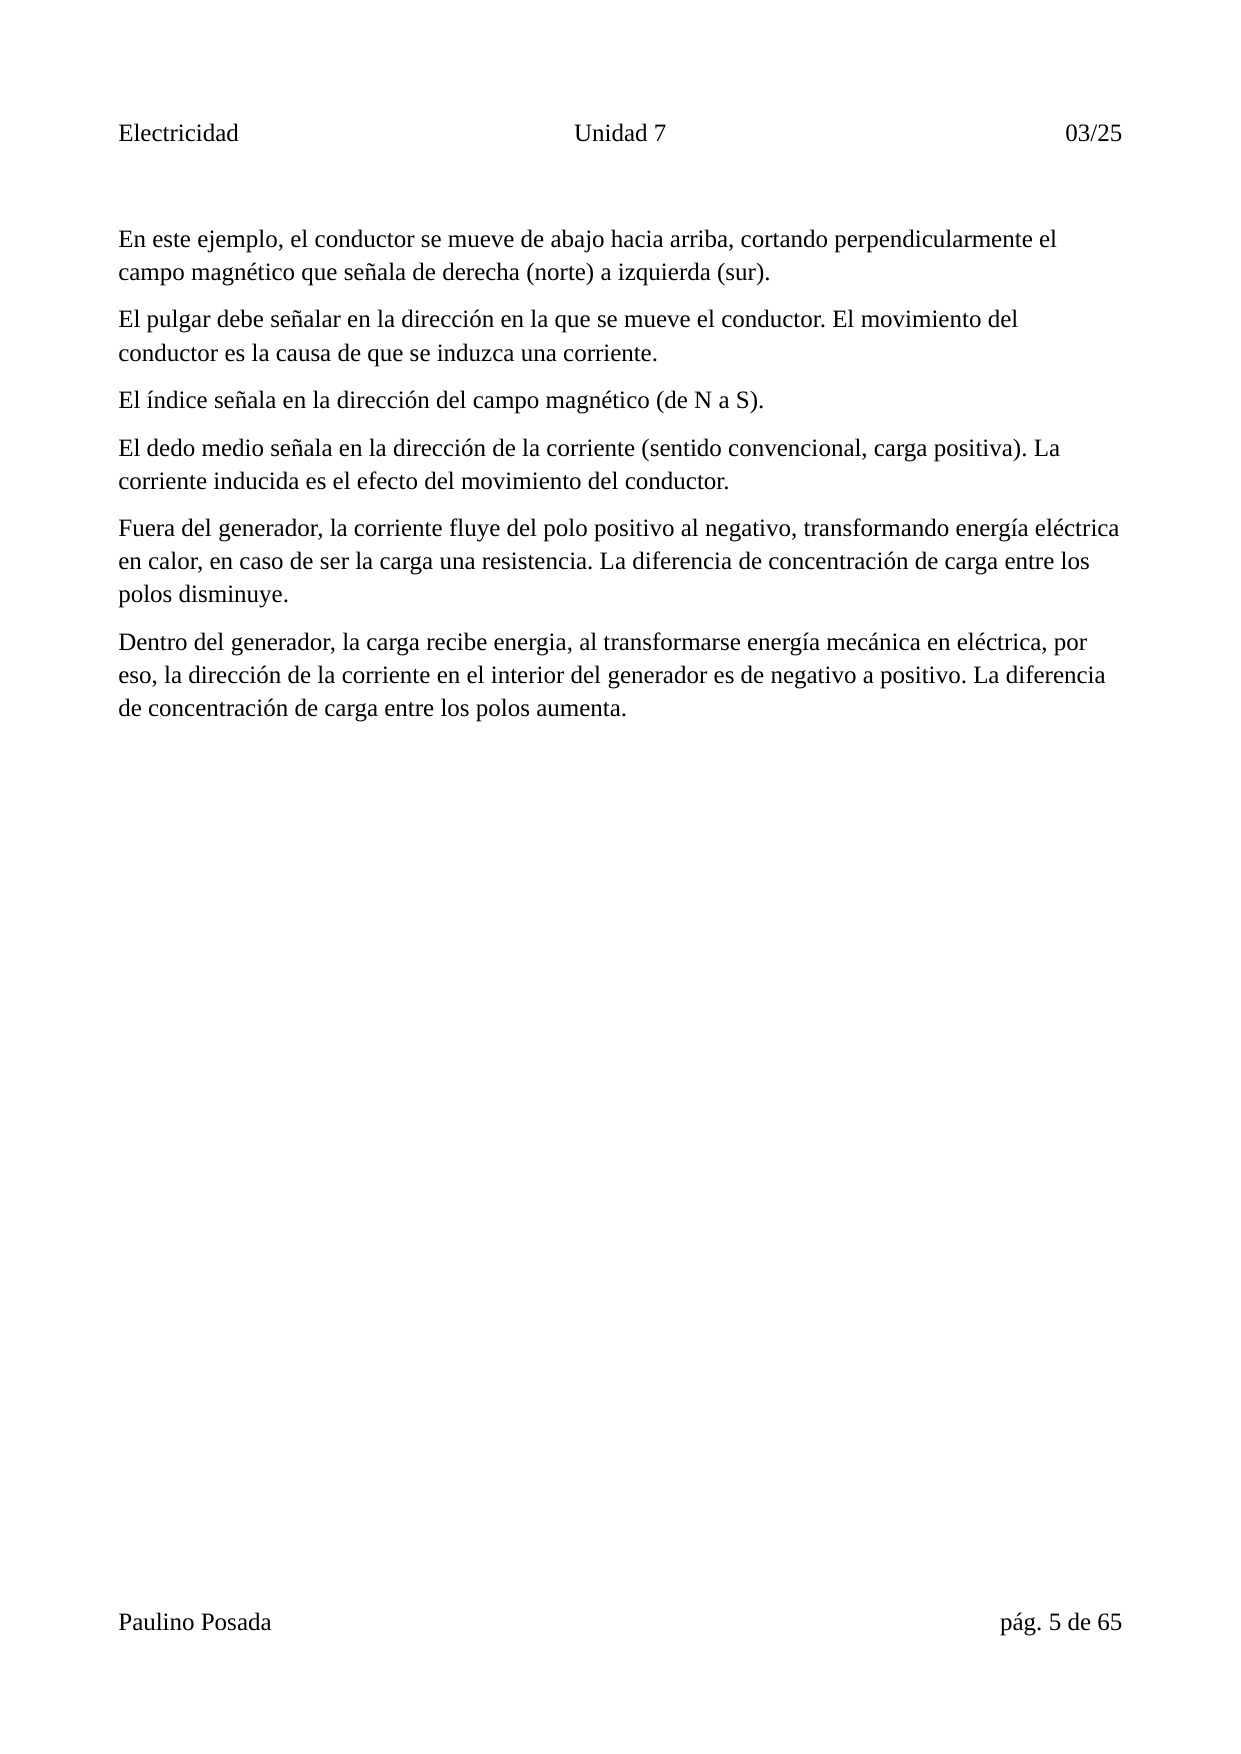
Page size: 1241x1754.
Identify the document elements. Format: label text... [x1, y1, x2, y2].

text Dentro del generador, la carga recibe energia, al transformarse energía mecánica en eléctrica, por eso, la dirección de la corriente en el interior del generador es de negativo a positivo. La diferencia de concentración de carga entre los polos aumenta. [118, 627, 1122, 722]
text El dedo medio señala en la dirección de la corriente (sentido convencional, carga positiva). La corriente inducida es el efecto del movimiento del conductor. [118, 433, 1122, 494]
text Fuera del generador, la corriente fluye del polo positivo al negativo, transformando energía eléctrica en calor, en caso de ser la carga una resistencia. La diferencia de concentración de carga entre los polos disminuye. [118, 513, 1122, 608]
text En este ejemplo, el conductor se mueve de abajo hacia arriba, cortando perpendicularmente el campo magnético que señala de derecha (norte) a izquierda (sur). [118, 224, 1122, 286]
text El índice señala en la dirección del campo magnético (de N a S). [118, 385, 1122, 414]
text El pulgar debe señalar en la dirección en la que se mueve el conductor. El movimiento del conductor es la causa de que se induzca una corriente. [118, 304, 1122, 366]
